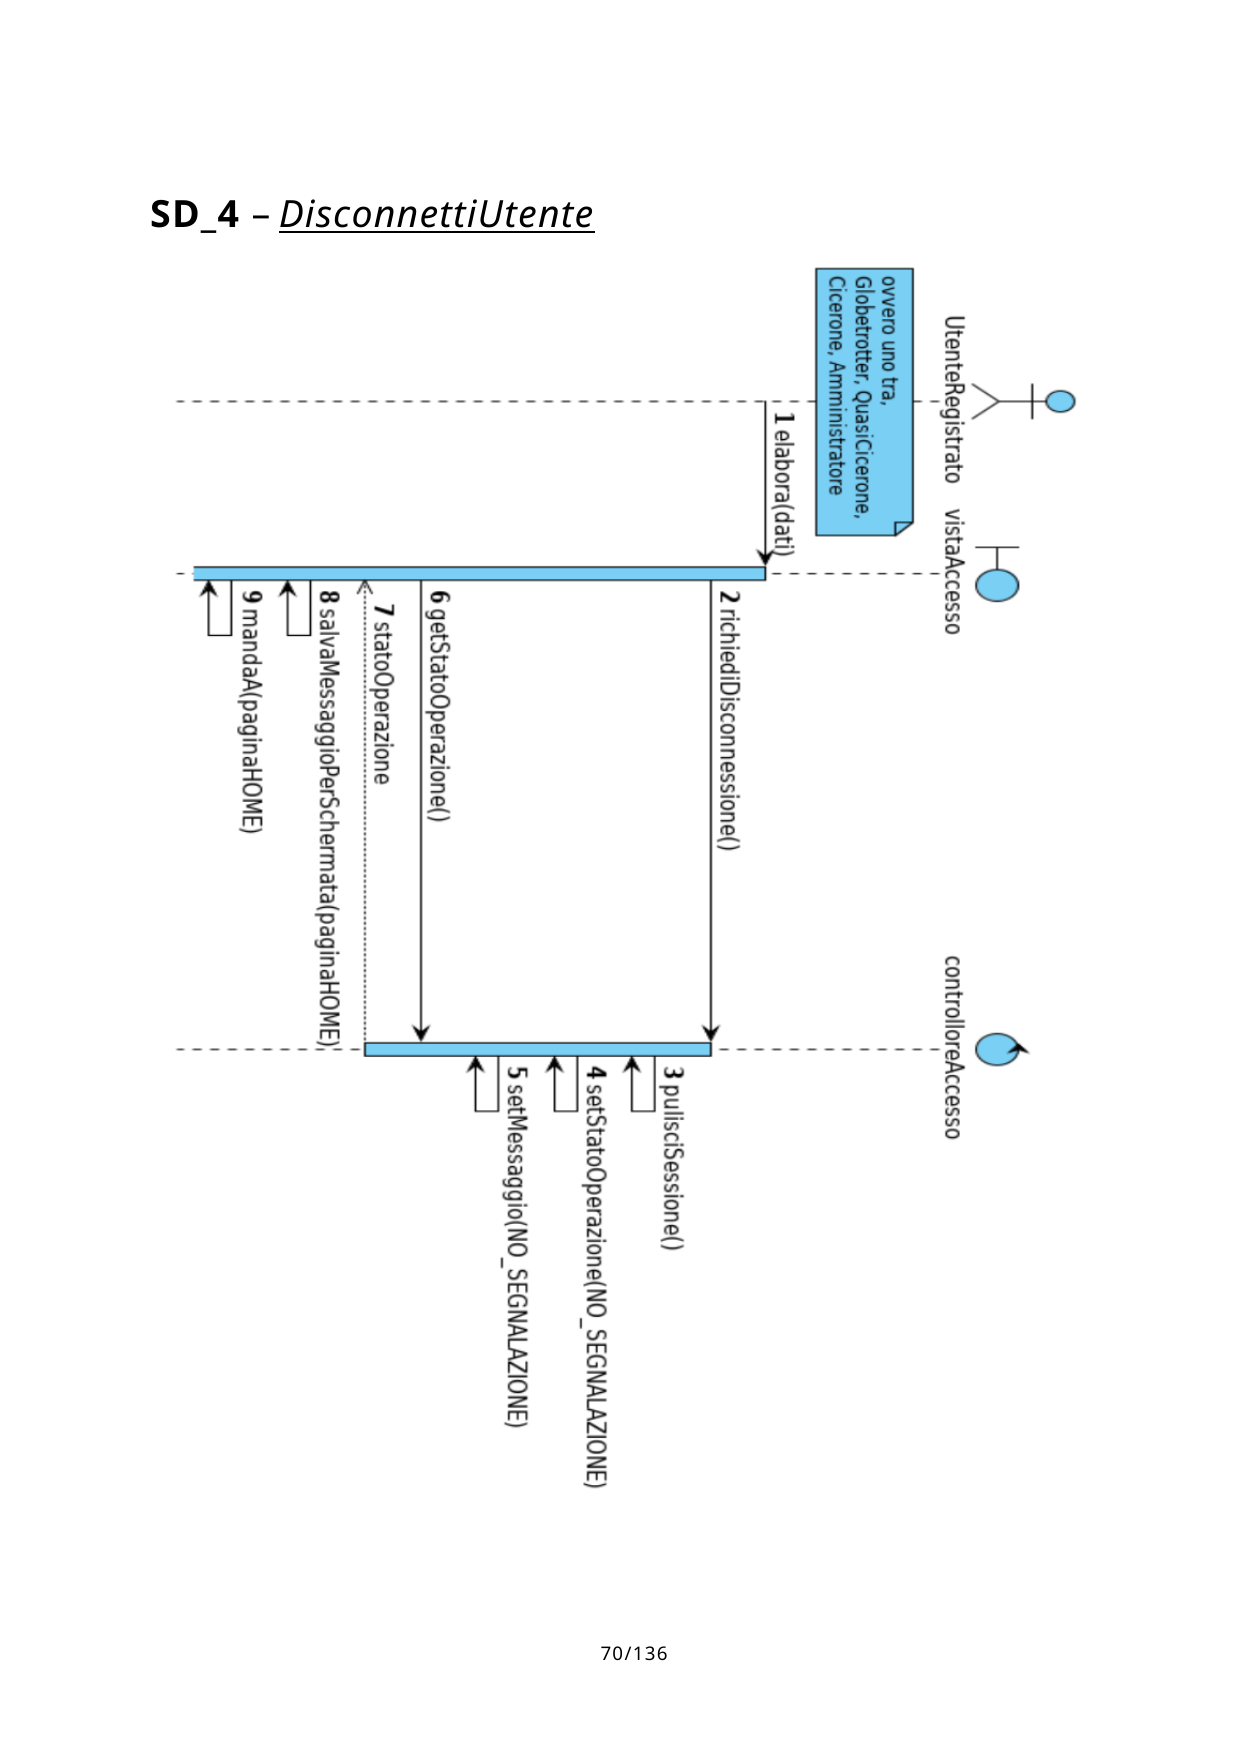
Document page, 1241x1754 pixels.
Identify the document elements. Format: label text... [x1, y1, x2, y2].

picture [160, 259, 1082, 1497]
text SD_4 – DisconnettiUtente [150, 187, 1090, 238]
